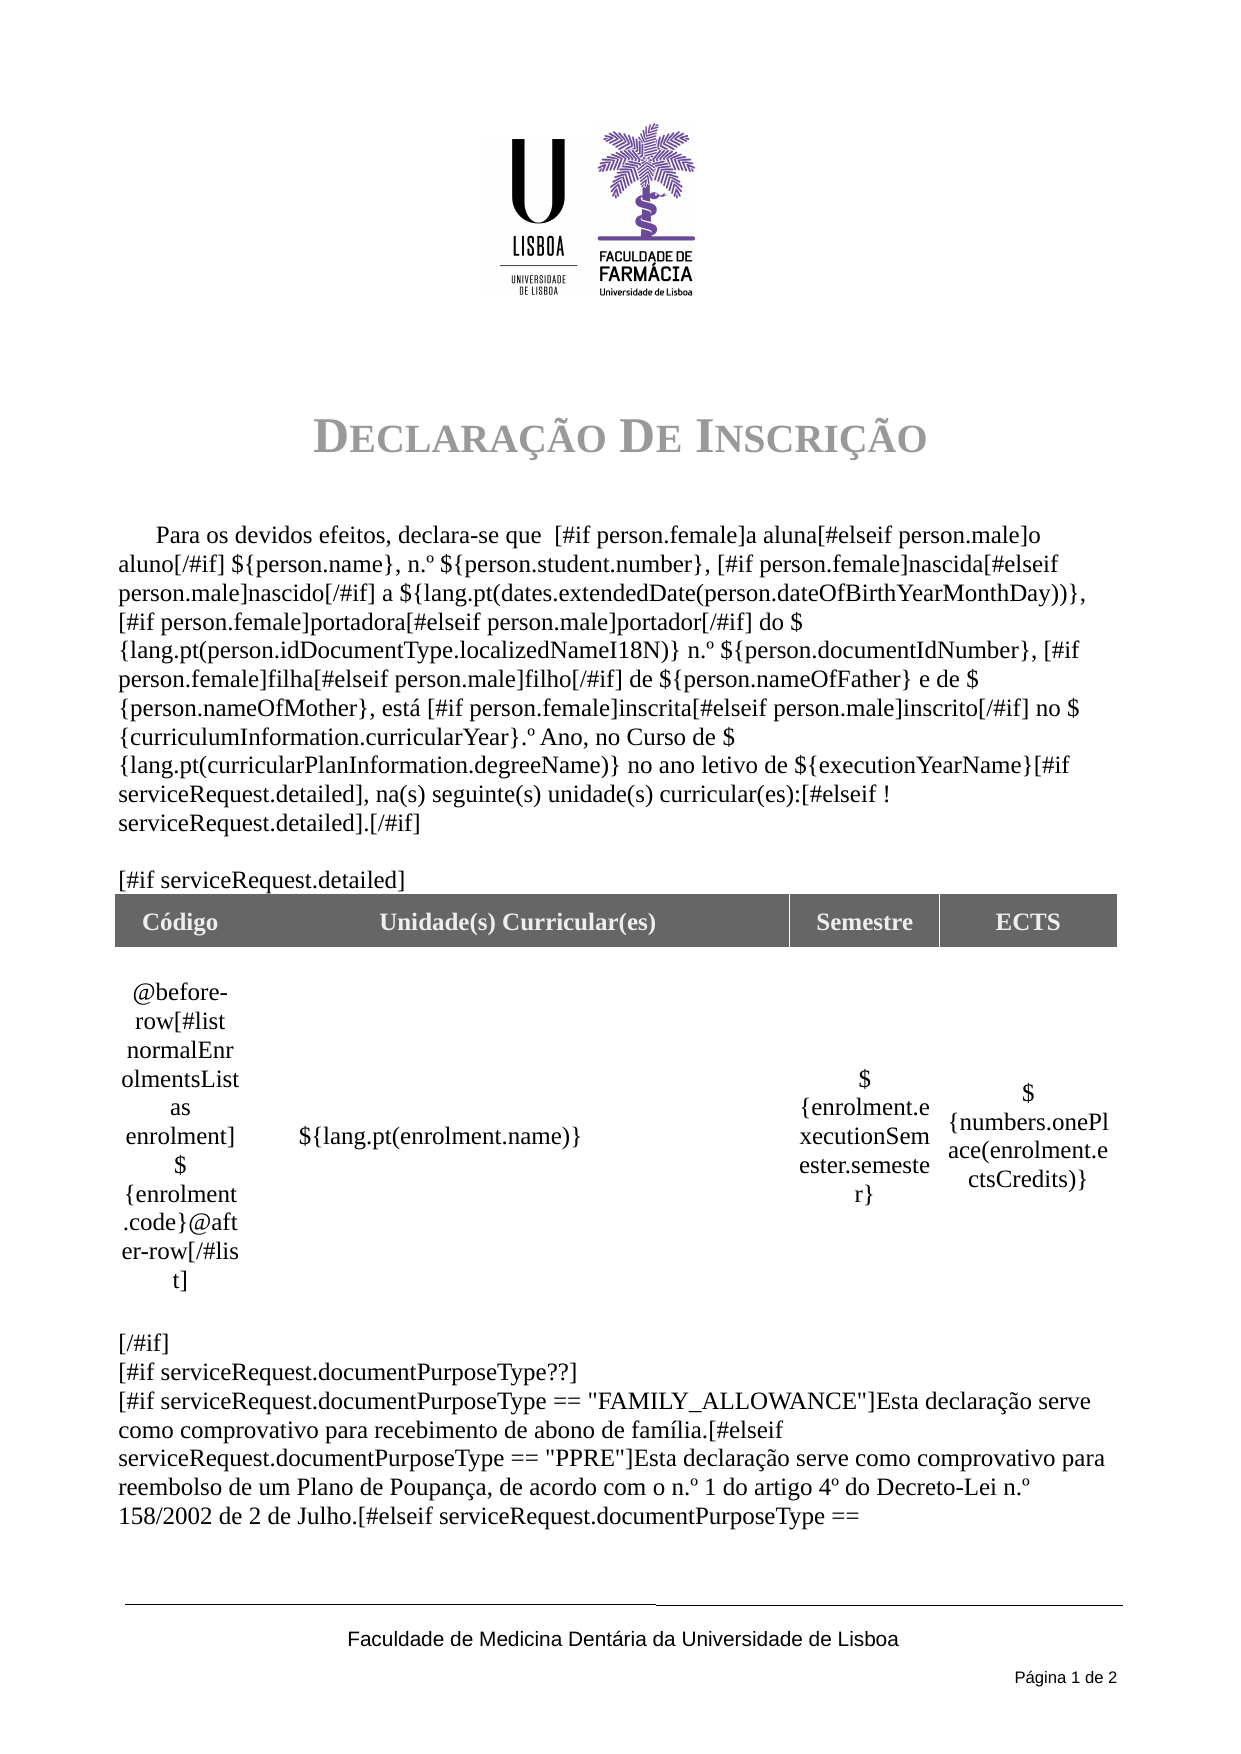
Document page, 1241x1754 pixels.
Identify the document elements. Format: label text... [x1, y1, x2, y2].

picture [480, 121, 698, 298]
text Para os devidos efeitos, declara-se que [#if person.female]a aluna[#elseif person.male]o aluno[/#if] ${person.name}, n.º ${person.student.number}, [#if person.female]nascida[#elseif person.male]nascido[/#if] a ${lang.pt(dates.extendedDate(person.dateOfBirthYearMonthDay))}, [#if person.female]portadora[#elseif person.male]portador[/#if] do ${lang.pt(person.idDocumentType.localizedNameI18N)} n.º ${person.documentIdNumber}, [#if person.female]filha[#elseif person.male]filho[/#if] de ${person.nameOfFather} e de ${person.nameOfMother}, está [#if person.female]inscrita[#elseif person.male]inscrito[/#if] no ${curriculumInformation.curricularYear}.º Ano, no Curso de ${lang.pt(curricularPlanInformation.degreeName)} no ano letivo de ${executionYearName}[#if serviceRequest.detailed], na(s) seguinte(s) unidade(s) curricular(es):[#elseif !serviceRequest.detailed].[/#if] [118, 521, 1122, 837]
table_header ECTS [940, 894, 1117, 947]
table_cell ${numbers.onePlace(enrolment.ectsCredits)} [940, 948, 1117, 1300]
table_cell @before-row[#list normalEnrolmentsList as enrolment]${enrolment.code}@after-row[/#list] [115, 948, 246, 1300]
table_cell ${lang.pt(enrolment.name)} [246, 948, 789, 1300]
text [#if serviceRequest.documentPurposeType == "FAMILY_ALLOWANCE"]Esta declaração serve como comprovativo para recebimento de abono de família.[#elseif serviceRequest.documentPurposeType == "PPRE"]Esta declaração serve como comprovativo para reembolso de um Plano de Poupança, de acordo com o n.º 1 do artigo 4º do Decreto-Lei n.º 158/2002 de 2 de Julho.[#elseif serviceRequest.documentPurposeType == [118, 1386, 1122, 1530]
table_header Unidade(s) Curricular(es) [246, 894, 789, 947]
text [/#if] [118, 1328, 1122, 1357]
text [#if serviceRequest.detailed] [118, 866, 1122, 894]
text [#if serviceRequest.documentPurposeType??] [118, 1357, 1122, 1386]
table_header Semestre [790, 894, 939, 947]
text Declaração De Inscrição [118, 406, 1122, 463]
table_cell ${enrolment.executionSemester.semester} [790, 948, 939, 1300]
table_header Código [115, 894, 246, 947]
